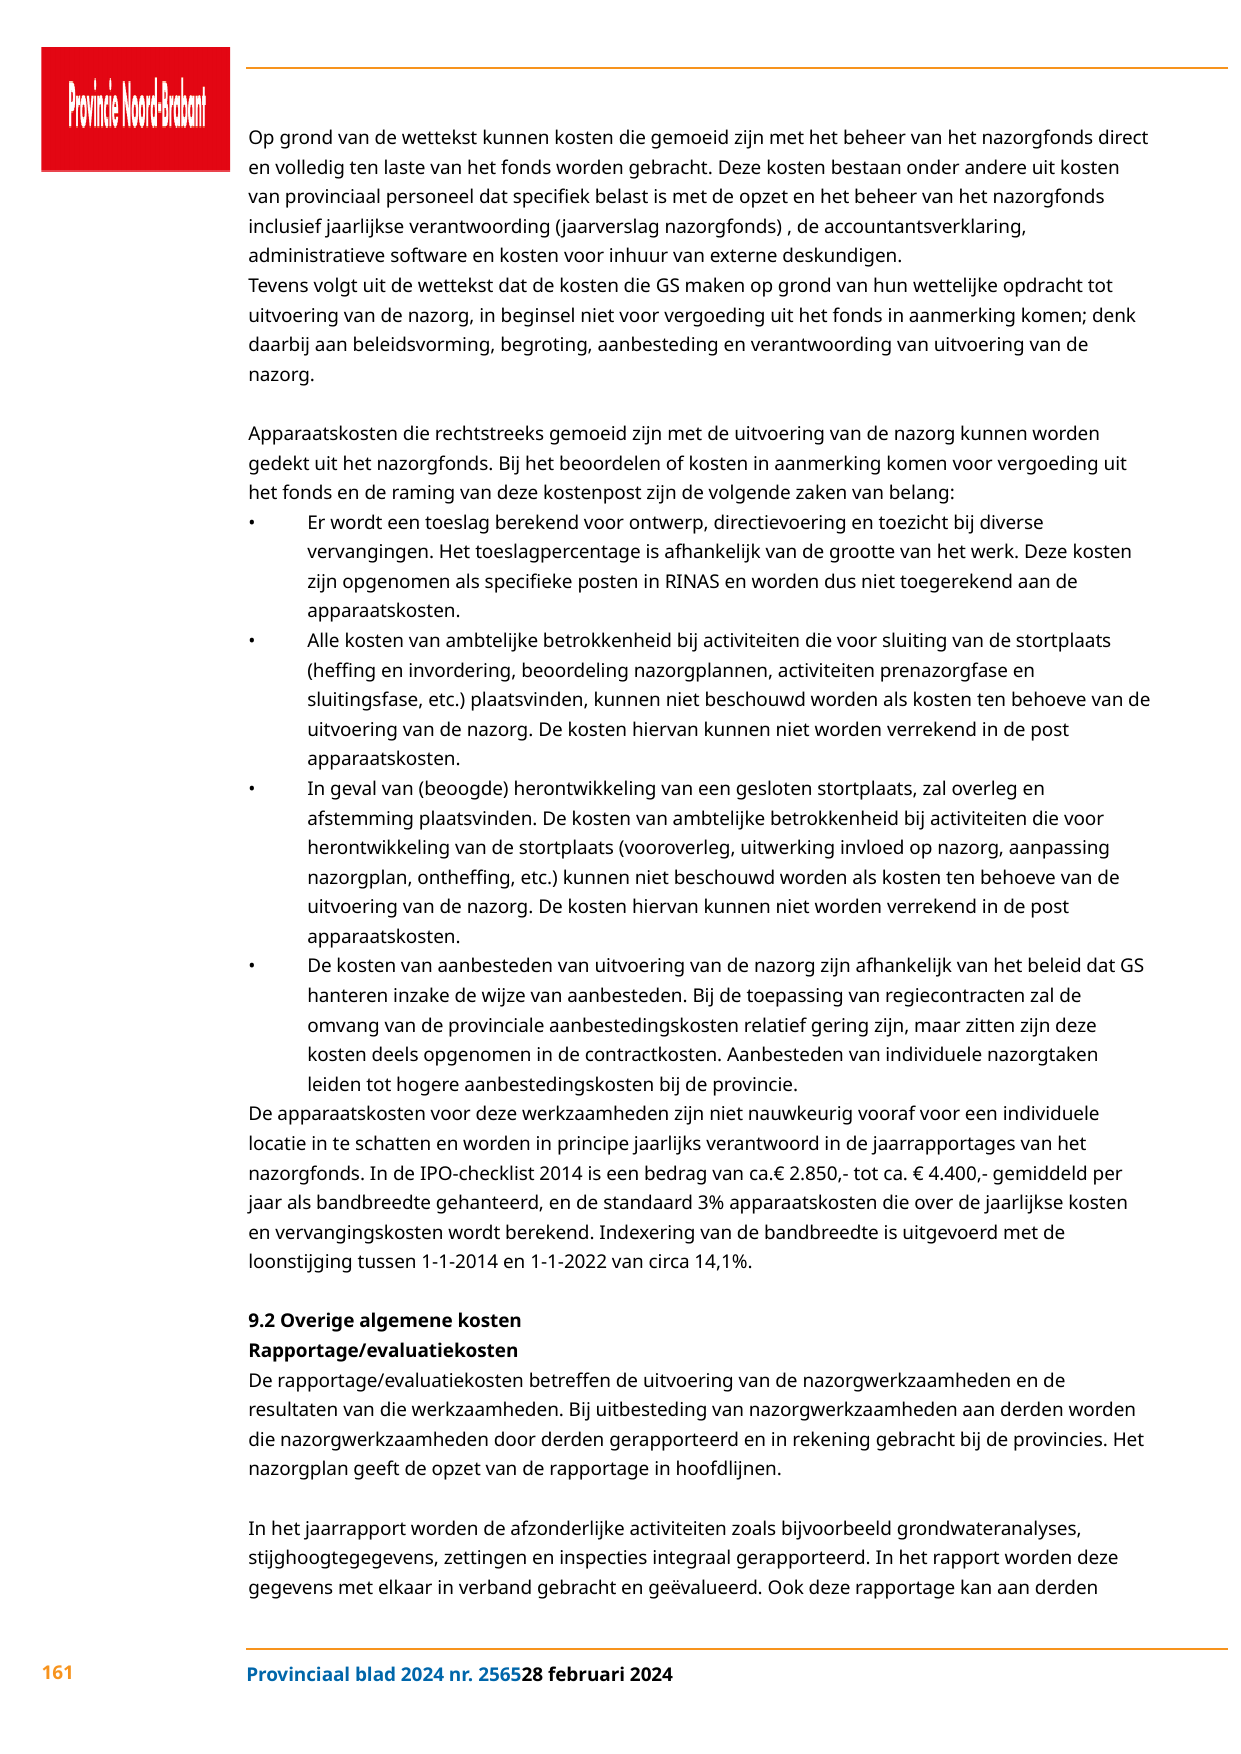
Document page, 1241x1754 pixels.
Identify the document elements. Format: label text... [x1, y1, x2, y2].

text Apparaatskosten die rechtstreeks gemoeid zijn met de uitvoering van de nazorg kunnen worden gedekt uit het nazorgfonds. Bij het beoordelen of kosten in aanmerking komen voor vergoeding uit het fonds en de raming van deze kostenpost zijn de volgende zaken van belang: [248, 420, 1152, 505]
text De apparaatskosten voor deze werkzaamheden zijn niet nauwkeurig vooraf voor een individuele locatie in te schatten en worden in principe jaarlijks verantwoord in de jaarrapportages van het nazorgfonds. In de IPO-checklist 2014 is een bedrag van ca.€ 2.850,- tot ca. € 4.400,- gemiddeld per jaar als bandbreedte gehanteerd, en de standaard 3% apparaatskosten die over de jaarlijkse kosten en vervangingskosten wordt berekend. Indexering van de bandbreedte is uitgevoerd met de loonstijging tussen 1-1-2014 en 1-1-2022 van circa 14,1%. [248, 1101, 1152, 1274]
list Alle kosten van ambtelijke betrokkenheid bij activiteiten die voor sluiting van de stortplaats (heffing en invordering, beoordeling nazorgplannen, activiteiten prenazorgfase en sluitingsfase, etc.) plaatsvinden, kunnen niet beschouwd worden als kosten ten behoeve van de uitvoering van de nazorg. De kosten hiervan kunnen niet worden verrekend in de post apparaatskosten. [248, 627, 1152, 771]
picture [41, 47, 231, 172]
text 9.2 Overige algemene kosten [248, 1308, 1152, 1333]
text De rapportage/evaluatiekosten betreffen de uitvoering van de nazorgwerkzaamheden en de resultaten van die werkzaamheden. Bij uitbesteding van nazorgwerkzaamheden aan derden worden die nazorgwerkzaamheden door derden gerapporteerd en in rekening gebracht bij de provincies. Het nazorgplan geeft de opzet van de rapportage in hoofdlijnen. [248, 1367, 1152, 1481]
list De kosten van aanbesteden van uitvoering van de nazorg zijn afhankelijk van het beleid dat GS hanteren inzake de wijze van aanbesteden. Bij de toepassing van regiecontracten zal de omvang van de provinciale aanbestedingskosten relatief gering zijn, maar zitten zijn deze kosten deels opgenomen in de contractkosten. Aanbesteden van individuele nazorgtaken leiden tot hogere aanbestedingskosten bij de provincie. [248, 953, 1152, 1097]
list Er wordt een toeslag berekend voor ontwerp, directievoering en toezicht bij diverse vervangingen. Het toeslagpercentage is afhankelijk van de grootte van het werk. Deze kosten zijn opgenomen als specifieke posten in RINAS en worden dus niet toegerekend aan de apparaatskosten. [248, 509, 1152, 623]
text Rapportage/evaluatiekosten [248, 1337, 1152, 1363]
text In het jaarrapport worden de afzonderlijke activiteiten zoals bijvoorbeeld grondwateranalyses, stijghoogtegegevens, zettingen en inspecties integraal gerapporteerd. In het rapport worden deze gegevens met elkaar in verband gebracht en geëvalueerd. Ook deze rapportage kan aan derden [248, 1515, 1152, 1600]
text Tevens volgt uit de wettekst dat de kosten die GS maken op grond van hun wettelijke opdracht tot uitvoering van de nazorg, in beginsel niet voor vergoeding uit het fonds in aanmerking komen; denk daarbij aan beleidsvorming, begroting, aanbesteding en verantwoording van uitvoering van de nazorg. [248, 272, 1152, 387]
list In geval van (beoogde) herontwikkeling van een gesloten stortplaats, zal overleg en afstemming plaatsvinden. De kosten van ambtelijke betrokkenheid bij activiteiten die voor herontwikkeling van de stortplaats (vooroverleg, uitwerking invloed op nazorg, aanpassing nazorgplan, ontheffing, etc.) kunnen niet beschouwd worden als kosten ten behoeve van de uitvoering van de nazorg. De kosten hiervan kunnen niet worden verrekend in de post apparaatskosten. [248, 775, 1152, 949]
text Op grond van de wettekst kunnen kosten die gemoeid zijn met het beheer van het nazorgfonds direct en volledig ten laste van het fonds worden gebracht. Deze kosten bestaan onder andere uit kosten van provinciaal personeel dat specifiek belast is met de opzet en het beheer van het nazorgfonds inclusief jaarlijkse verantwoording (jaarverslag nazorgfonds) , de accountantsverklaring, administratieve software en kosten voor inhuur van externe deskundigen. [248, 124, 1152, 268]
